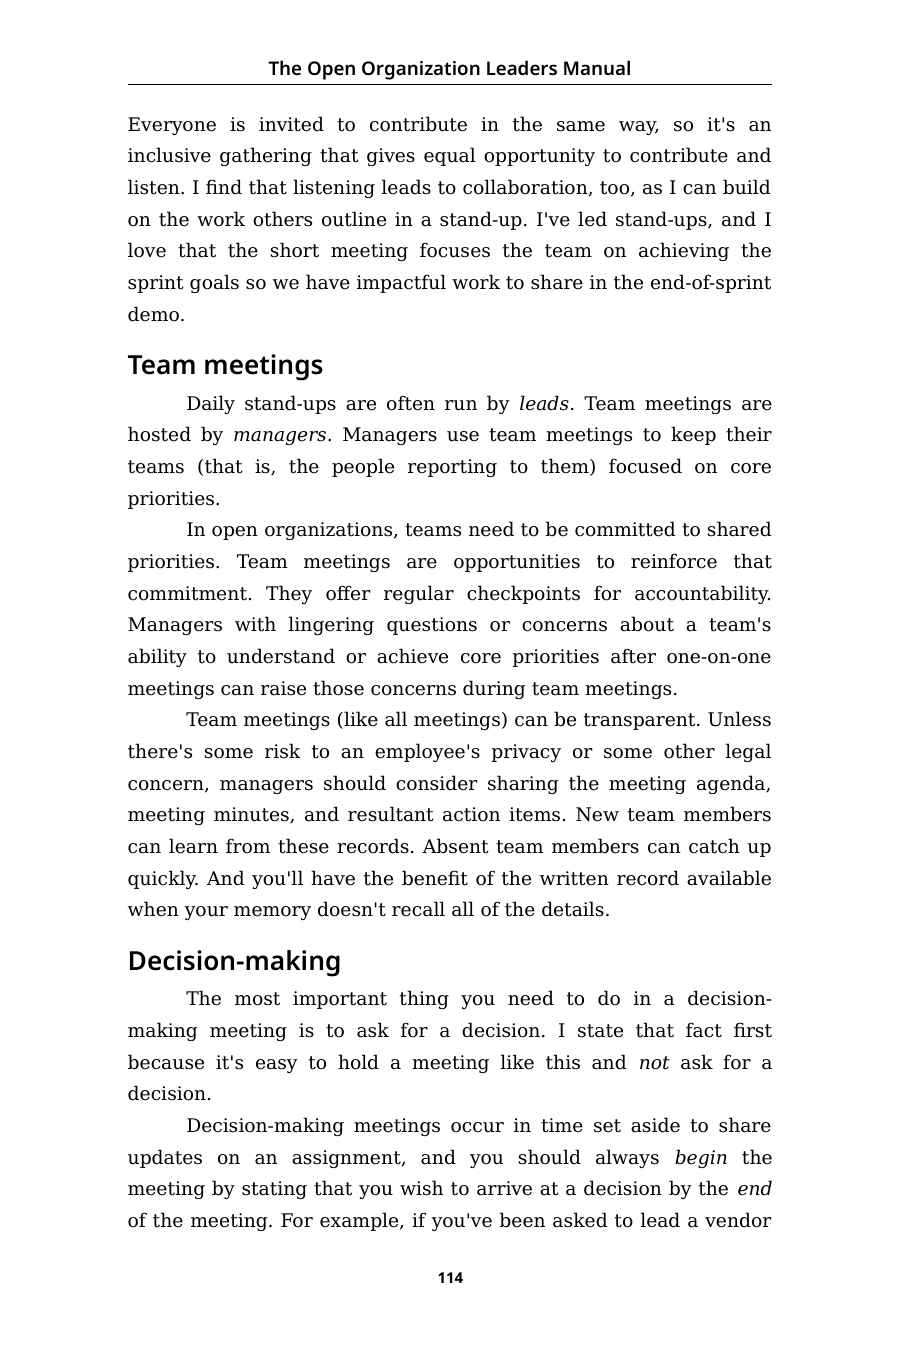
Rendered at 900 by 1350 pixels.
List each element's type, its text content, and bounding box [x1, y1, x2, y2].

text Team meetings (like all meetings) can be transparent. Unless there's some risk to an employee's privacy or some other legal concern, managers should consider sharing the meeting agenda, meeting minutes, and resultant action items. New team members can learn from these records. Absent team members can catch up quickly. And you'll have the benefit of the written record available when your memory doesn't recall all of the details. [127, 709, 772, 921]
text In open organizations, teams need to be committed to shared priorities. Team meetings are opportunities to reinforce that commitment. They offer regular checkpoints for accountability. Managers with lingering questions or concerns about a team's ability to understand or achieve core priorities after one-on-one meetings can raise those concerns during team meetings. [127, 519, 772, 700]
subtitle Team meetings [127, 351, 772, 381]
text The most important thing you need to do in a decision-making meeting is to ask for a decision. I state that fact first because it's easy to hold a meeting like this and not ask for a decision. [127, 988, 772, 1105]
text Everyone is invited to contribute in the same way, so it's an inclusive gathering that gives equal opportunity to contribute and listen. I find that listening leads to collaboration, too, as I can build on the work others outline in a stand-up. I've led stand-ups, and I love that the short meeting focuses the team on achieving the sprint goals so we have impactful work to share in the end-of-sprint demo. [127, 114, 772, 326]
text Daily stand-ups are often run by leads. Team meetings are hosted by managers. Managers use team meetings to keep their teams (that is, the people reporting to them) focused on core priorities. [127, 393, 772, 510]
text Decision-making meetings occur in time set aside to share updates on an assignment, and you should always begin the meeting by stating that you wish to arrive at a decision by the end of the meeting. For example, if you've been asked to lead a vendor [127, 1115, 772, 1232]
subtitle Decision-making [127, 946, 772, 976]
